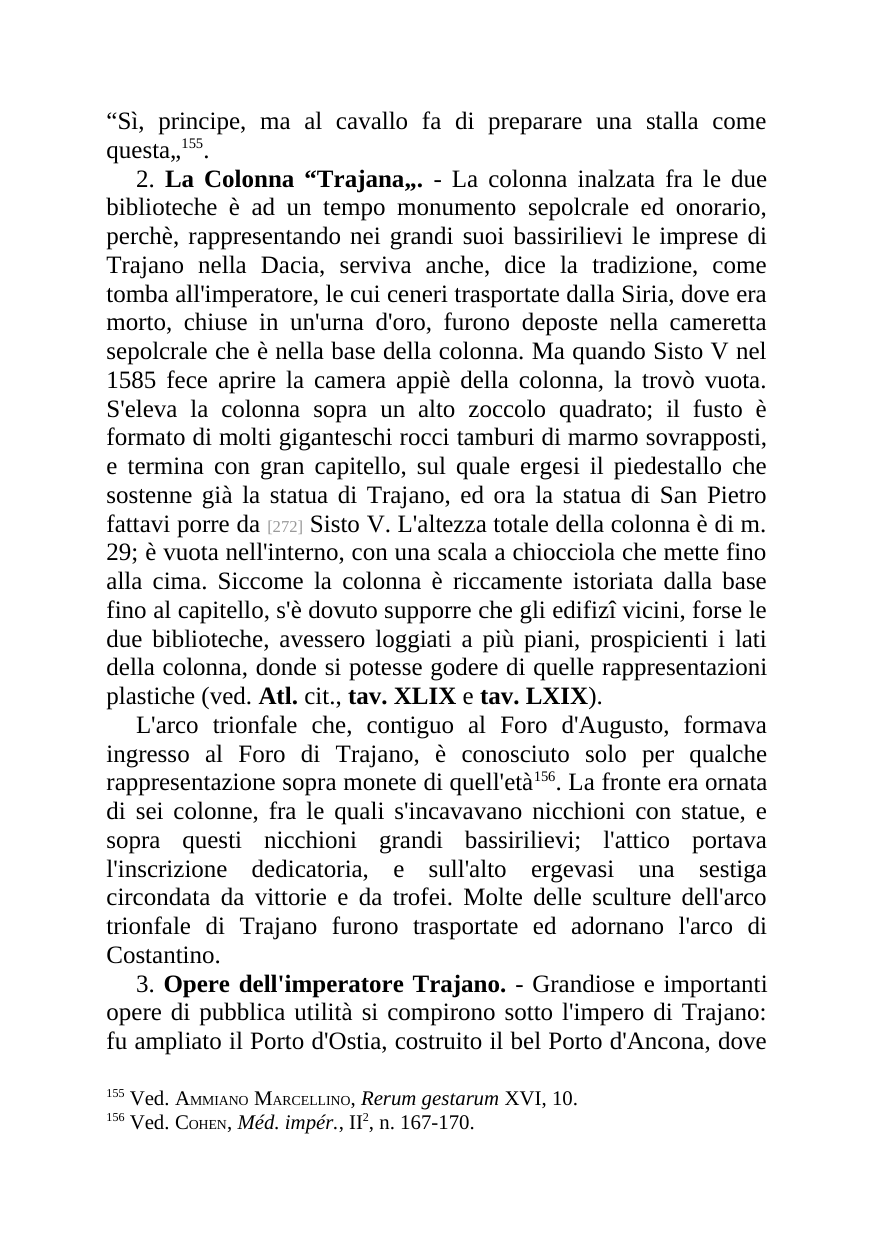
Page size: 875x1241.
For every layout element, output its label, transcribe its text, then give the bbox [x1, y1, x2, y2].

text Ved. Ammiano Marcellino, Rerum gestarum XVI, 10. [106, 1086, 768, 1110]
text 2. La Colonna “Trajana„. - La colonna inalzata fra le due biblioteche è ad un tempo monumento sepolcrale ed onorario, perchè, rappresentando nei grandi suoi bassirilievi le imprese di Trajano nella Dacia, serviva anche, dice la tradizione, come tomba all'imperatore, le cui ceneri trasportate dalla Siria, dove era morto, chiuse in un'urna d'oro, furono deposte nella cameretta sepolcrale che è nella base della colonna. Ma quando Sisto V nel 1585 fece aprire la camera appiè della colonna, la trovò vuota. S'eleva la colonna sopra un alto zoccolo quadrato; il fusto è formato di molti giganteschi rocci tamburi di marmo sovrapposti, e termina con gran capitello, sul quale ergesi il piedestallo che sostenne già la statua di Trajano, ed ora la statua di San Pietro fattavi porre da [272] Sisto V. L'altezza totale della colonna è di m. 29; è vuota nell'interno, con una scala a chiocciola che mette fino alla cima. Siccome la colonna è riccamente istoriata dalla base fino al capitello, s'è dovuto supporre che gli edifizî vicini, forse le due biblioteche, avessero loggiati a più piani, prospicienti i lati della colonna, donde si potesse godere di quelle rappresentazioni plastiche (ved. Atl. cit., tav. XLIX e tav. LXIX). [106, 164, 768, 710]
text 3. Opere dell'imperatore Trajano. - Grandiose e importanti opere di pubblica utilità si compirono sotto l'impero di Trajano: fu ampliato il Porto d'Ostia, costruito il bel Porto d'Ancona, dove [106, 969, 768, 1055]
text Ved. Cohen, Méd. impér., II2, n. 167-170. [106, 1110, 768, 1134]
text L'arco trionfale che, contiguo al Foro d'Augusto, formava ingresso al Foro di Trajano, è conosciuto solo per qualche rappresentazione sopra monete di quell'età. La fronte era ornata di sei colonne, fra le quali s'incavavano nicchioni con statue, e sopra questi nicchioni grandi bassirilievi; l'attico portava l'inscrizione dedicatoria, e sull'alto ergevasi una sestiga circondata da vittorie e da trofei. Molte delle sculture dell'arco trionfale di Trajano furono trasportate ed adornano l'arco di Costantino. [106, 710, 768, 969]
